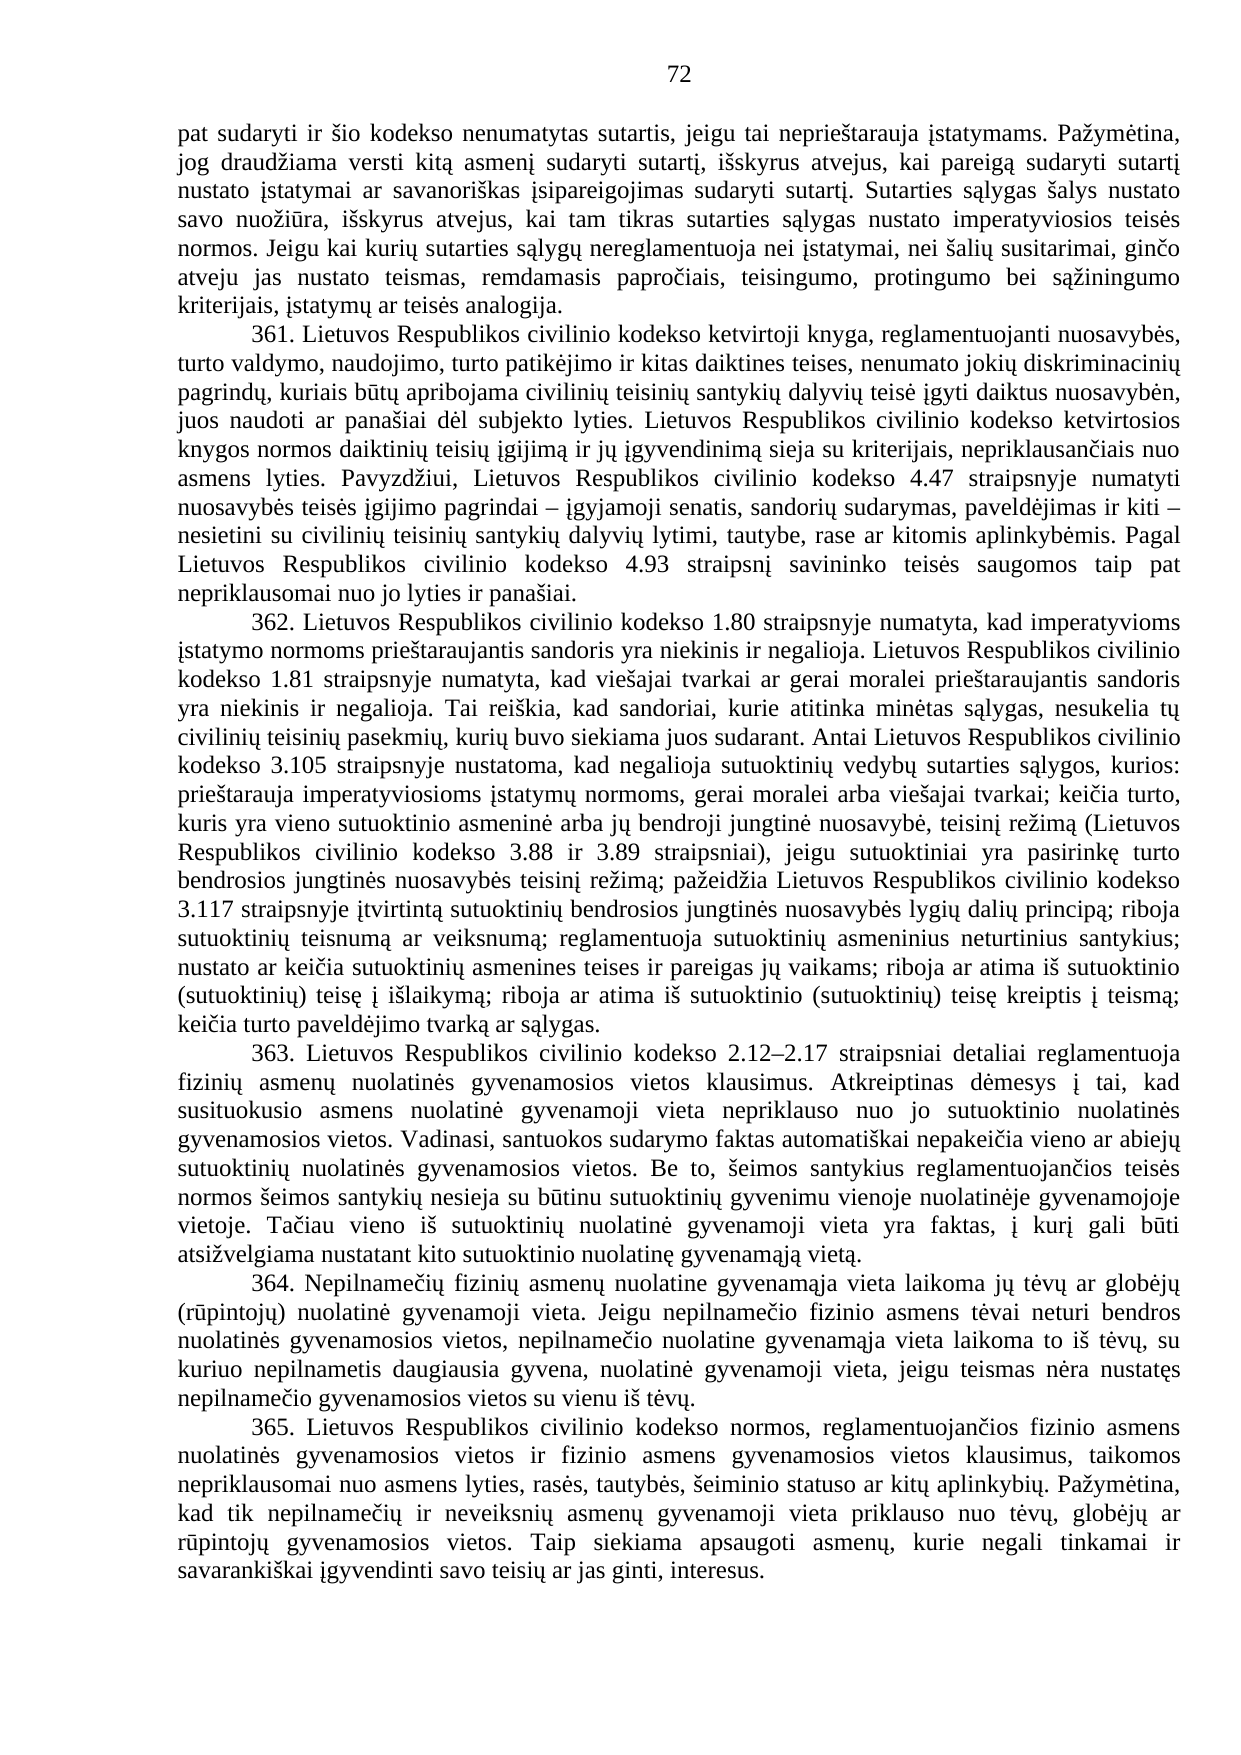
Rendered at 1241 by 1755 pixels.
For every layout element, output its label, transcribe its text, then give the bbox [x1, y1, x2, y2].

text 362. Lietuvos Respublikos civilinio kodekso 1.80 straipsnyje numatyta, kad imperatyvioms įstatymo normoms prieštaraujantis sandoris yra niekinis ir negalioja. Lietuvos Respublikos civilinio kodekso 1.81 straipsnyje numatyta, kad viešajai tvarkai ar gerai moralei prieštaraujantis sandoris yra niekinis ir negalioja. Tai reiškia, kad sandoriai, kurie atitinka minėtas sąlygas, nesukelia tų civilinių teisinių pasekmių, kurių buvo siekiama juos sudarant. Antai Lietuvos Respublikos civilinio kodekso 3.105 straipsnyje nustatoma, kad negalioja sutuoktinių vedybų sutarties sąlygos, kurios: prieštarauja imperatyviosioms įstatymų normoms, gerai moralei arba viešajai tvarkai; keičia turto, kuris yra vieno sutuoktinio asmeninė arba jų bendroji jungtinė nuosavybė, teisinį režimą (Lietuvos Respublikos civilinio kodekso 3.88 ir 3.89 straipsniai), jeigu sutuoktiniai yra pasirinkę turto bendrosios jungtinės nuosavybės teisinį režimą; pažeidžia Lietuvos Respublikos civilinio kodekso 3.117 straipsnyje įtvirtintą sutuoktinių bendrosios jungtinės nuosavybės lygių dalių principą; riboja sutuoktinių teisnumą ar veiksnumą; reglamentuoja sutuoktinių asmeninius neturtinius santykius; nustato ar keičia sutuoktinių asmenines teises ir pareigas jų vaikams; riboja ar atima iš sutuoktinio (sutuoktinių) teisę į išlaikymą; riboja ar atima iš sutuoktinio (sutuoktinių) teisę kreiptis į teismą; keičia turto paveldėjimo tvarką ar sąlygas. [177, 607, 1181, 1038]
text 363. Lietuvos Respublikos civilinio kodekso 2.12–2.17 straipsniai detaliai reglamentuoja fizinių asmenų nuolatinės gyvenamosios vietos klausimus. Atkreiptinas dėmesys į tai, kad susituokusio asmens nuolatinė gyvenamoji vieta nepriklauso nuo jo sutuoktinio nuolatinės gyvenamosios vietos. Vadinasi, santuokos sudarymo faktas automatiškai nepakeičia vieno ar abiejų sutuoktinių nuolatinės gyvenamosios vietos. Be to, šeimos santykius reglamentuojančios teisės normos šeimos santykių nesieja su būtinu sutuoktinių gyvenimu vienoje nuolatinėje gyvenamojoje vietoje. Tačiau vieno iš sutuoktinių nuolatinė gyvenamoji vieta yra faktas, į kurį gali būti atsižvelgiama nustatant kito sutuoktinio nuolatinę gyvenamąją vietą. [177, 1038, 1181, 1268]
text 361. Lietuvos Respublikos civilinio kodekso ketvirtoji knyga, reglamentuojanti nuosavybės, turto valdymo, naudojimo, turto patikėjimo ir kitas daiktines teises, nenumato jokių diskriminacinių pagrindų, kuriais būtų apribojama civilinių teisinių santykių dalyvių teisė įgyti daiktus nuosavybėn, juos naudoti ar panašiai dėl subjekto lyties. Lietuvos Respublikos civilinio kodekso ketvirtosios knygos normos daiktinių teisių įgijimą ir jų įgyvendinimą sieja su kriterijais, nepriklausančiais nuo asmens lyties. Pavyzdžiui, Lietuvos Respublikos civilinio kodekso 4.47 straipsnyje numatyti nuosavybės teisės įgijimo pagrindai – įgyjamoji senatis, sandorių sudarymas, paveldėjimas ir kiti – nesietini su civilinių teisinių santykių dalyvių lytimi, tautybe, rase ar kitomis aplinkybėmis. Pagal Lietuvos Respublikos civilinio kodekso 4.93 straipsnį savininko teisės saugomos taip pat nepriklausomai nuo jo lyties ir panašiai. [177, 319, 1181, 607]
text 365. Lietuvos Respublikos civilinio kodekso normos, reglamentuojančios fizinio asmens nuolatinės gyvenamosios vietos ir fizinio asmens gyvenamosios vietos klausimus, taikomos nepriklausomai nuo asmens lyties, rasės, tautybės, šeiminio statuso ar kitų aplinkybių. Pažymėtina, kad tik nepilnamečių ir neveiksnių asmenų gyvenamoji vieta priklauso nuo tėvų, globėjų ar rūpintojų gyvenamosios vietos. Taip siekiama apsaugoti asmenų, kurie negali tinkamai ir savarankiškai įgyvendinti savo teisių ar jas ginti, interesus. [177, 1412, 1181, 1584]
text pat sudaryti ir šio kodekso nenumatytas sutartis, jeigu tai neprieštarauja įstatymams. Pažymėtina, jog draudžiama versti kitą asmenį sudaryti sutartį, išskyrus atvejus, kai pareigą sudaryti sutartį nustato įstatymai ar savanoriškas įsipareigojimas sudaryti sutartį. Sutarties sąlygas šalys nustato savo nuožiūra, išskyrus atvejus, kai tam tikras sutarties sąlygas nustato imperatyviosios teisės normos. Jeigu kai kurių sutarties sąlygų nereglamentuoja nei įstatymai, nei šalių susitarimai, ginčo atveju jas nustato teismas, remdamasis papročiais, teisingumo, protingumo bei sąžiningumo kriterijais, įstatymų ar teisės analogija. [177, 118, 1181, 319]
text 364. Nepilnamečių fizinių asmenų nuolatine gyvenamąja vieta laikoma jų tėvų ar globėjų (rūpintojų) nuolatinė gyvenamoji vieta. Jeigu nepilnamečio fizinio asmens tėvai neturi bendros nuolatinės gyvenamosios vietos, nepilnamečio nuolatine gyvenamąja vieta laikoma to iš tėvų, su kuriuo nepilnametis daugiausia gyvena, nuolatinė gyvenamoji vieta, jeigu teismas nėra nustatęs nepilnamečio gyvenamosios vietos su vienu iš tėvų. [177, 1268, 1181, 1412]
